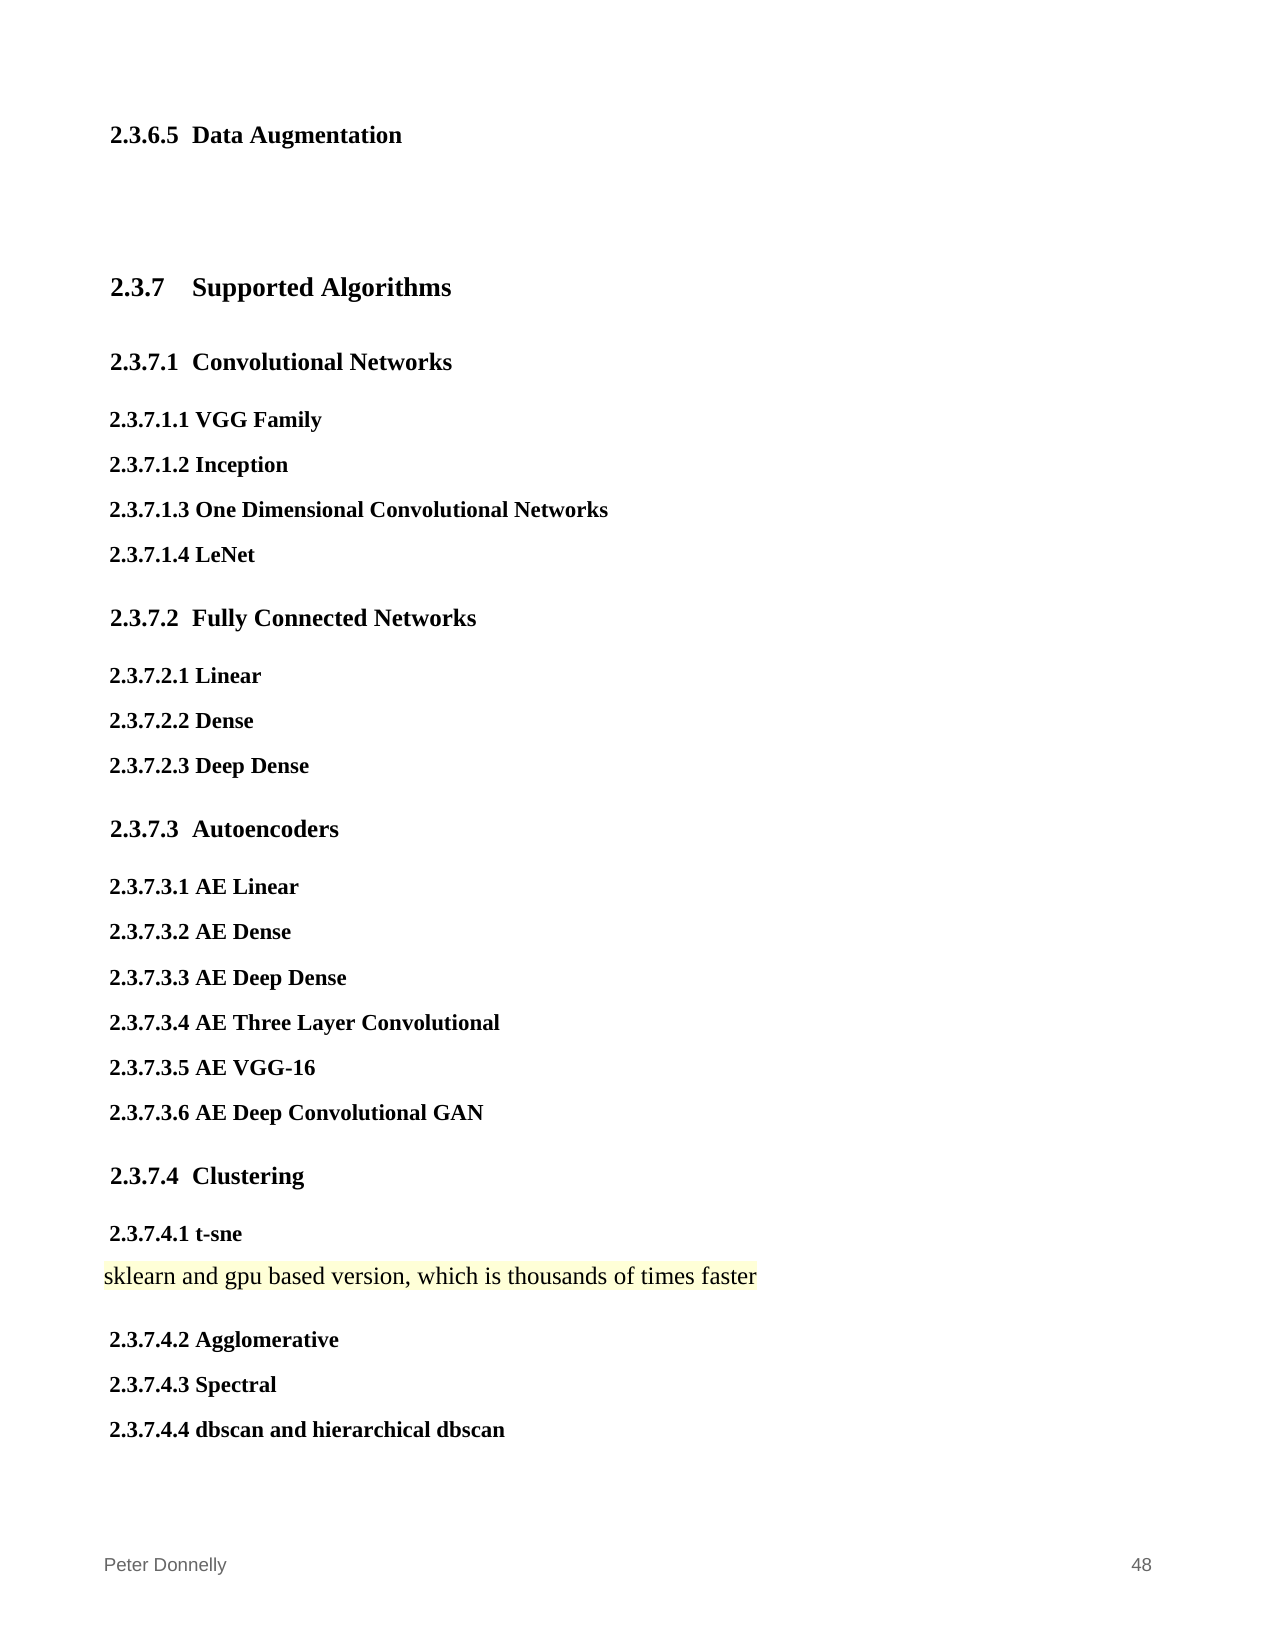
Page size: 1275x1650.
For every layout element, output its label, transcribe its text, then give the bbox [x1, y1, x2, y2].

subtitle Spectral [103, 1371, 1181, 1397]
subtitle dbscan and hierarchical dbscan [103, 1416, 1181, 1442]
subtitle AE Three Layer Convolutional [103, 1009, 1181, 1035]
subtitle Clustering [103, 1161, 1181, 1190]
subtitle AE Deep Convolutional GAN [103, 1099, 1181, 1125]
subtitle AE Deep Dense [103, 963, 1181, 990]
subtitle Linear [103, 662, 1181, 688]
subtitle Convolutional Networks [103, 347, 1181, 376]
subtitle Fully Connected Networks [103, 603, 1181, 632]
subtitle AE Linear [103, 873, 1181, 900]
subtitle t-sne [103, 1220, 1181, 1246]
subtitle Inception [103, 451, 1181, 477]
subtitle Supported Algorithms [103, 271, 1181, 302]
subtitle VGG Family [103, 406, 1181, 432]
subtitle One Dimensional Convolutional Networks [103, 496, 1181, 522]
subtitle Deep Dense [103, 752, 1181, 779]
subtitle Data Augmentation [103, 120, 1181, 148]
subtitle AE VGG-16 [103, 1054, 1181, 1080]
subtitle Autoencoders [103, 814, 1181, 843]
subtitle LeNet [103, 541, 1181, 567]
subtitle Dense [103, 707, 1181, 733]
subtitle AE Dense [103, 918, 1181, 945]
subtitle Agglomerative [103, 1326, 1181, 1352]
text sklearn and gpu based version, which is thousands of times faster [103, 1261, 1181, 1290]
